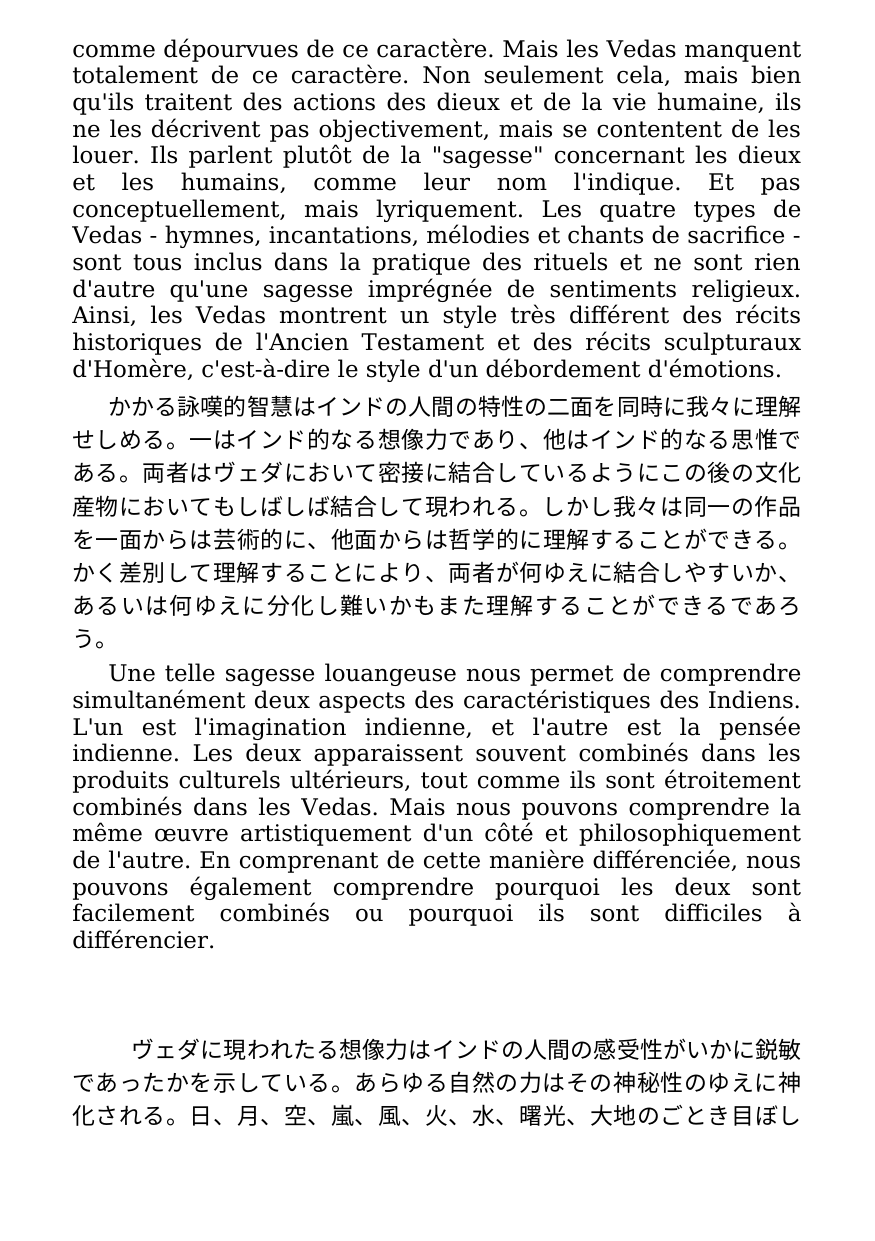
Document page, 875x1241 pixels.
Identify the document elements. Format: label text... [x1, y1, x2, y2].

text ヴェダに現われたる想像力はインドの人間の感受性がいかに鋭敏であったかを示している。あらゆる自然の力はその神秘性のゆえに神化される。日、月、空、嵐、風、火、水、曙光、大地のごとき目ぼし [72, 1031, 802, 1131]
text Une telle sagesse louangeuse nous permet de comprendre simultanément deux aspects des caractéristiques des Indiens. L'un est l'imagination indienne, et l'autre est la pensée indienne. Les deux apparaissent souvent combinés dans les produits culturels ultérieurs, tout comme ils sont étroitement combinés dans les Vedas. Mais nous pouvons comprendre la même œuvre artistiquement d'un côté et philosophiquement de l'autre. En comprenant de cette manière différenciée, nous pouvons également comprendre pourquoi les deux sont facilement combinés ou pourquoi ils sont difficiles à différencier. [72, 660, 802, 954]
text かかる詠嘆的智慧はインドの人間の特性の二面を同時に我々に理解せしめる。一はインド的なる想像力であり、他はインド的なる思惟である。両者はヴェダにおいて密接に結合しているようにこの後の文化産物においてもしばしば結合して現われる。しかし我々は同一の作品を一面からは芸術的に、他面からは哲学的に理解することができる。かく差別して理解することにより、両者が何ゆえに結合しやすいか、あるいは何ゆえに分化し難いかもまた理解することができるであろう。 [72, 389, 802, 654]
text comme dépourvues de ce caractère. Mais les Vedas manquent totalement de ce caractère. Non seulement cela, mais bien qu'ils traitent des actions des dieux et de la vie humaine, ils ne les décrivent pas objectivement, mais se contentent de les louer. Ils parlent plutôt de la "sagesse" concernant les dieux et les humains, comme leur nom l'indique. Et pas conceptuellement, mais lyriquement. Les quatre types de Vedas - hymnes, incantations, mélodies et chants de sacrifice - sont tous inclus dans la pratique des rituels et ne sont rien d'autre qu'une sagesse imprégnée de sentiments religieux. Ainsi, les Vedas montrent un style très différent des récits historiques de l'Ancien Testament et des récits sculpturaux d'Homère, c'est-à-dire le style d'un débordement d'émotions. [72, 36, 802, 383]
